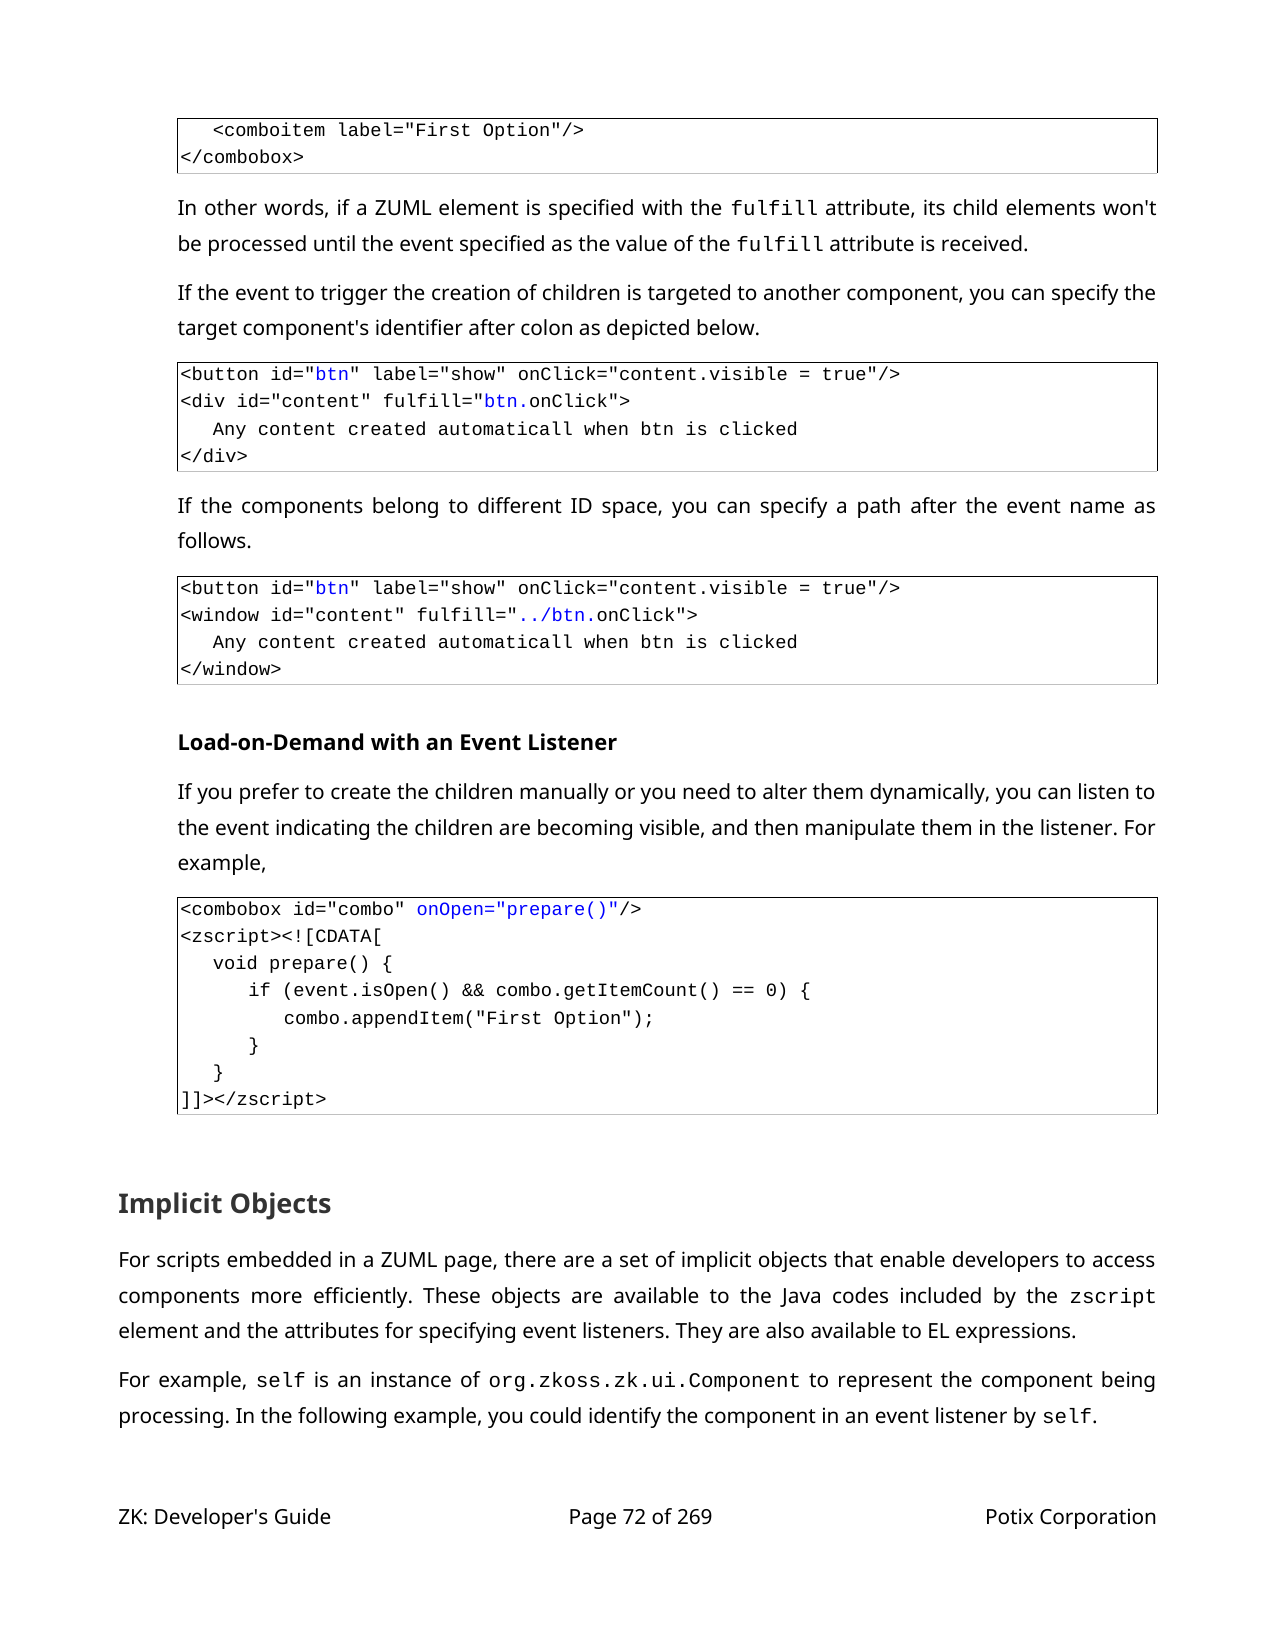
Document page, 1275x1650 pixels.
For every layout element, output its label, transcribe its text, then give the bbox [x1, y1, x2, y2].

text } [178, 1060, 1157, 1084]
text </combobox> [178, 145, 1157, 173]
text } [178, 1033, 1157, 1057]
text Any content created automaticall when btn is clicked [178, 630, 1157, 654]
text <combobox id="combo" onOpen="prepare()"/> [178, 898, 1157, 921]
subtitle Implicit Objects [118, 1185, 1157, 1222]
text <button id="btn" label="show" onClick="content.visible = true"/> [178, 577, 1157, 600]
text combo.appendItem("First Option"); [178, 1006, 1157, 1030]
text For scripts embedded in a ZUML page, there are a set of implicit objects that enable developers to access components more efficiently. These objects are available to the Java codes included by the zscript element and the attributes for specifying event listeners. They are also available to EL expressions. [118, 1246, 1157, 1344]
text </div> [178, 443, 1157, 471]
text Any content created automaticall when btn is clicked [178, 416, 1157, 441]
text <window id="content" fulfill="../btn.onClick"> [178, 603, 1157, 627]
text void prepare() { [178, 951, 1157, 975]
text If the components belong to different ID space, you can specify a path after the event name as follows. [177, 491, 1157, 555]
text <zscript><![CDATA[ [178, 924, 1157, 948]
text For example, self is an instance of org.zkoss.zk.ui.Component to represent the component being processing. In the following example, you could identify the component in an event listener by self. [118, 1365, 1157, 1429]
text </window> [178, 657, 1157, 684]
text <comboitem label="First Option"/> [178, 119, 1157, 142]
text If the event to trigger the creation of children is targeted to another component, you can specify the target component's identifier after colon as depicted below. [177, 278, 1157, 341]
text if (event.isOpen() && combo.getItemCount() == 0) { [178, 978, 1157, 1003]
text In other words, if a ZUML element is specified with the fulfill attribute, its child elements won't be processed until the event specified as the value of the fulfill attribute is received. [177, 193, 1157, 257]
subtitle Load-on-Demand with an Event Listener [177, 727, 1157, 757]
text <button id="btn" label="show" onClick="content.visible = true"/> [178, 363, 1157, 386]
text <div id="content" fulfill="btn.onClick"> [178, 389, 1157, 413]
text ]]></zscript> [178, 1087, 1157, 1114]
text If you prefer to create the children manually or you need to alter them dynamically, you can listen to the event indicating the children are becoming visible, and then manipulate them in the listener. For example, [177, 777, 1157, 876]
